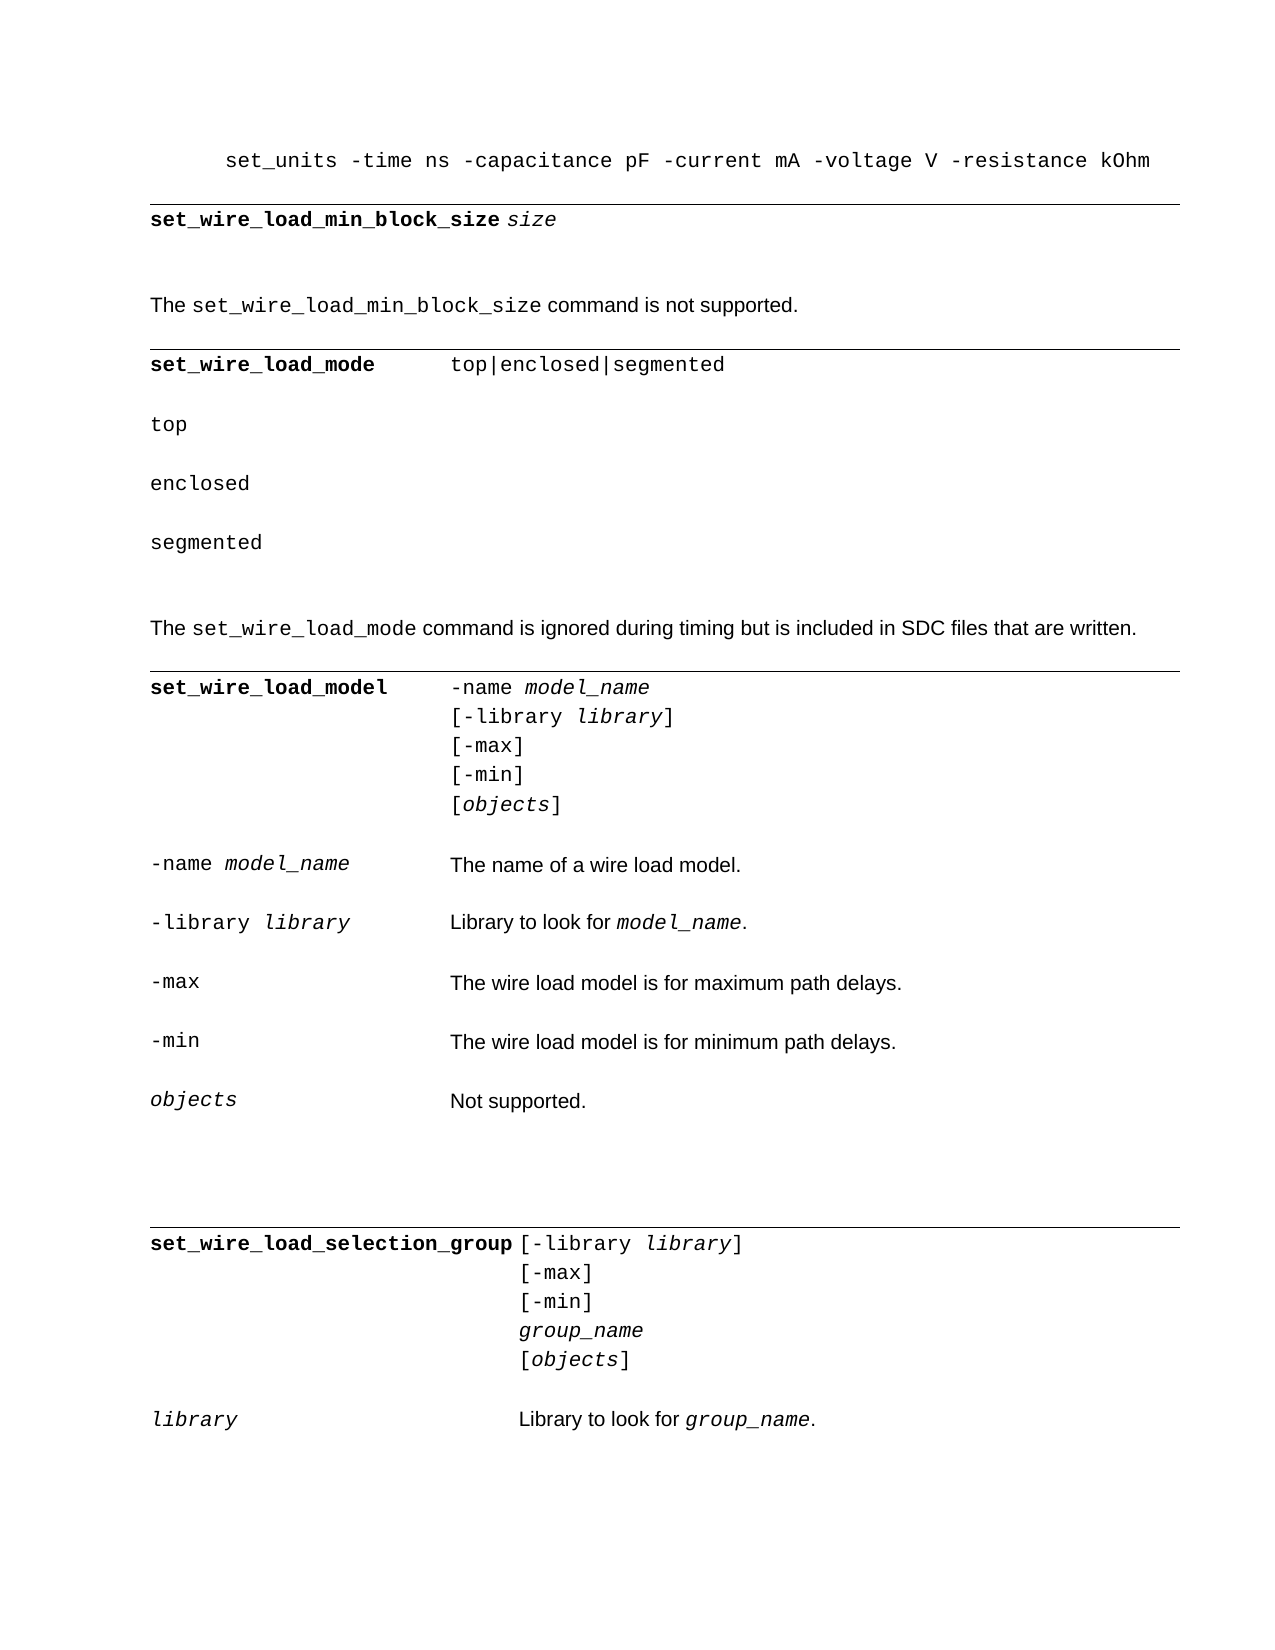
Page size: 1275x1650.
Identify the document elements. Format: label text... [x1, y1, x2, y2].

table_cell Library to look for model_name. [450, 906, 1180, 966]
table_cell The name of a wire load model. [450, 847, 1180, 906]
table_header -name model_name [-library library] [-max] [-min] [objects] [450, 672, 1180, 847]
table_header [-library library] [-max] [-min] group_name [objects] [519, 1228, 1180, 1403]
table_header size [507, 205, 1180, 263]
table_cell library [150, 1403, 518, 1462]
table_header set_wire_load_min_block_size [150, 205, 507, 263]
table_header set_wire_load_selection_group [150, 1228, 518, 1403]
table_cell [450, 467, 1180, 526]
table_cell top [150, 408, 450, 467]
table_cell objects [150, 1084, 450, 1143]
table_header set_wire_load_mode [150, 350, 450, 408]
table_cell The wire load model is for minimum path delays. [450, 1025, 1180, 1084]
table_cell Not supported. [450, 1084, 1180, 1143]
table_cell segmented [150, 526, 450, 586]
table_cell -library library [150, 906, 450, 966]
table_header set_wire_load_model [150, 672, 450, 847]
table_cell [450, 526, 1180, 586]
table_cell -max [150, 966, 450, 1025]
text The set_wire_load_mode command is ignored during timing but is included in SDC files that are written. [150, 616, 1180, 641]
table_cell -min [150, 1025, 450, 1084]
text set_units -time ns -capacitance pF -current mA -voltage V -resistance kOhm [150, 150, 1180, 174]
table_cell enclosed [150, 467, 450, 526]
table_cell [450, 408, 1180, 467]
table_cell Library to look for group_name. [519, 1403, 1180, 1462]
text The set_wire_load_min_block_size command is not supported. [150, 293, 1180, 319]
table_header top|enclosed|segmented [450, 350, 1180, 408]
table_cell The wire load model is for maximum path delays. [450, 966, 1180, 1025]
table_cell -name model_name [150, 847, 450, 906]
